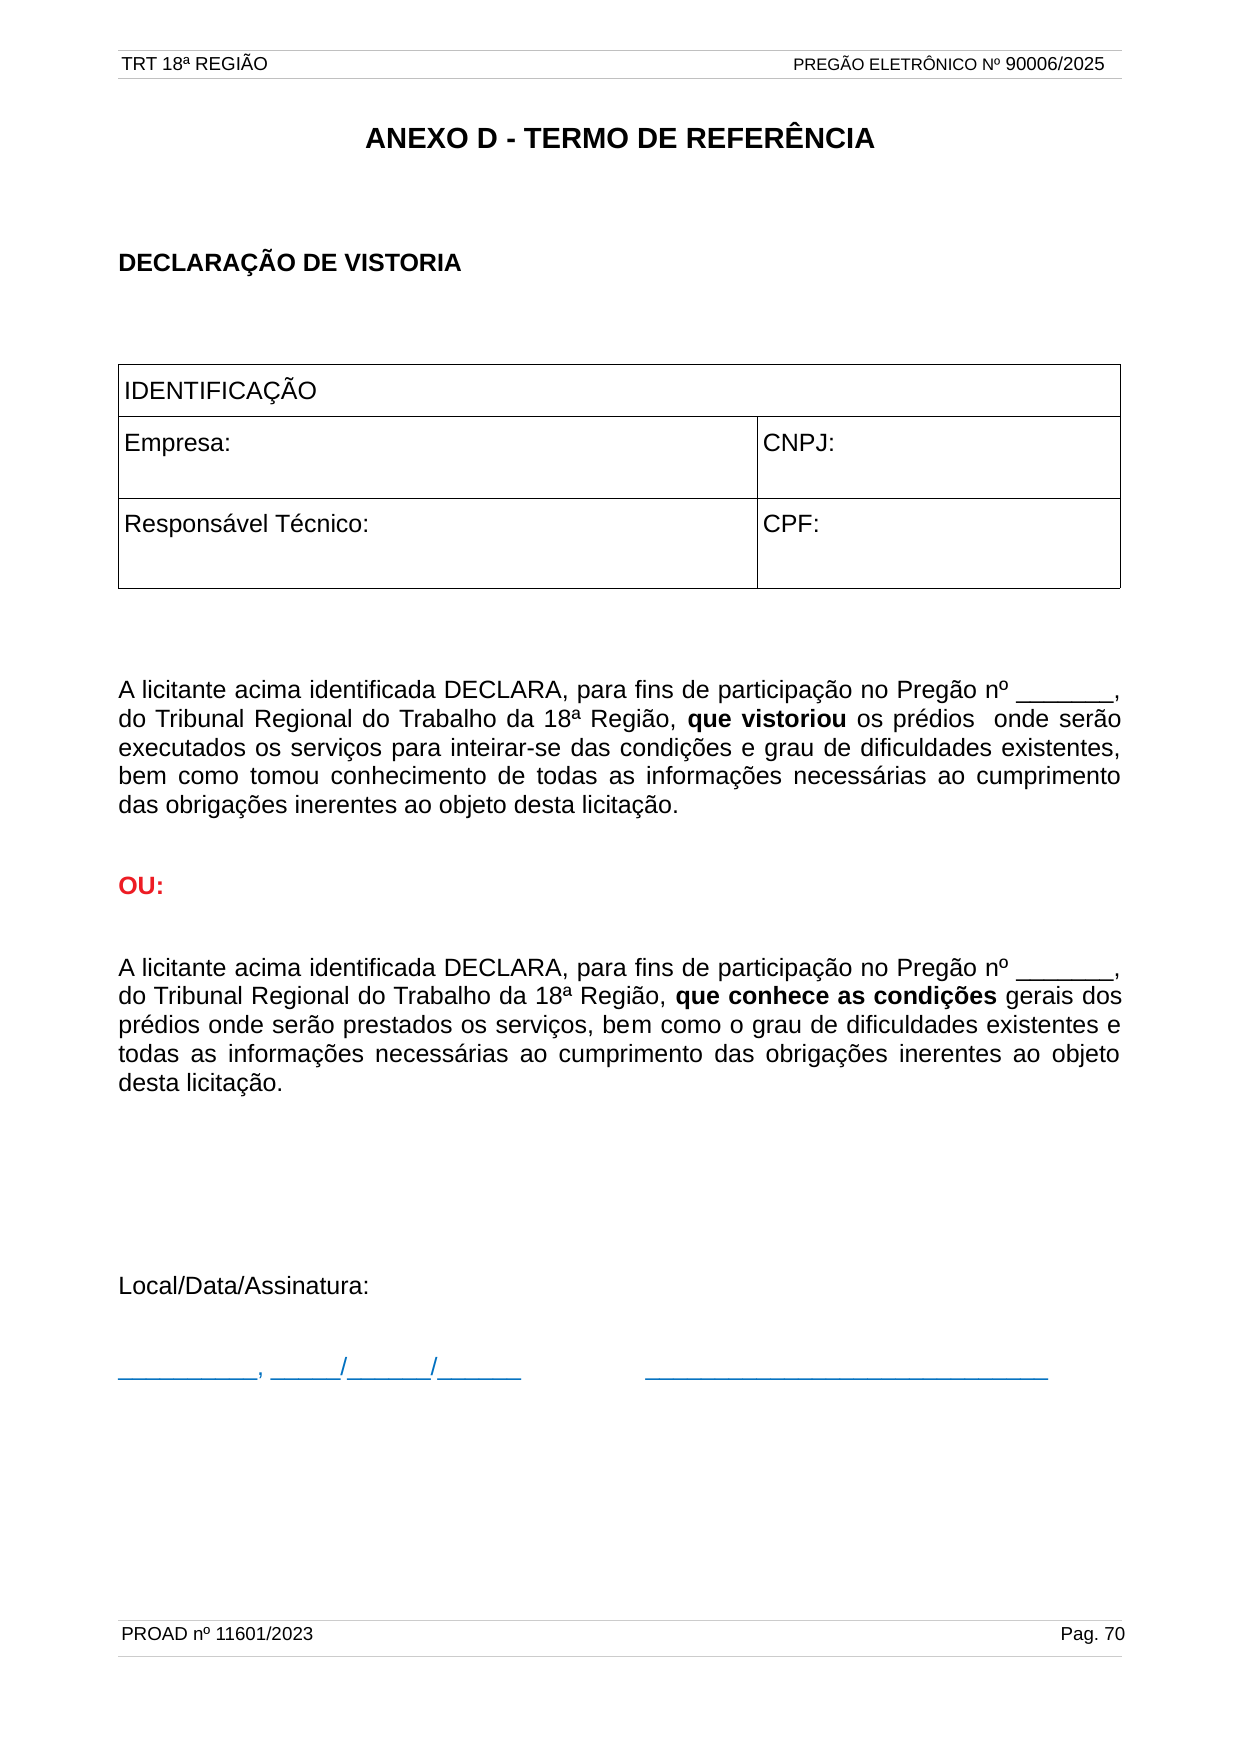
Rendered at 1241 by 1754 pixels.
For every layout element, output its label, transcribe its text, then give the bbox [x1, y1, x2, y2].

table_cell CPF: [758, 499, 1120, 588]
text DECLARAÇÃO DE VISTORIA [118, 248, 1122, 277]
table_header IDENTIFICAÇÃO [119, 365, 1120, 416]
table_cell CNPJ: [758, 417, 1120, 498]
table_cell Empresa: [119, 417, 757, 498]
text OU: [118, 871, 1122, 900]
table_cell Responsável Técnico: [119, 499, 757, 588]
text A licitante acima identificada DECLARA, para fins de participação no Pregão nº _______, do Tribunal Regional do Trabalho da 18ª Região, que conhece as condições gerais dos prédios onde serão prestados os serviços, bem como o grau de dificuldades existentes e todas as informações necessárias ao cumprimento das obrigações inerentes ao objeto desta licitação. [118, 953, 1122, 1096]
text A licitante acima identificada DECLARA, para fins de participação no Pregão nº _______, do Tribunal Regional do Trabalho da 18ª Região, que vistoriou os prédios onde serão executados os serviços para inteirar-se das condições e grau de dificuldades existentes, bem como tomou conhecimento de todas as informações necessárias ao cumprimento das obrigações inerentes ao objeto desta licitação. [118, 675, 1122, 819]
text __________, _____/______/______ _____________________________ [118, 1352, 1122, 1381]
text Local/Data/Assinatura: [118, 1271, 1122, 1299]
text ANEXO D - TERMO DE REFERÊNCIA [118, 122, 1122, 155]
